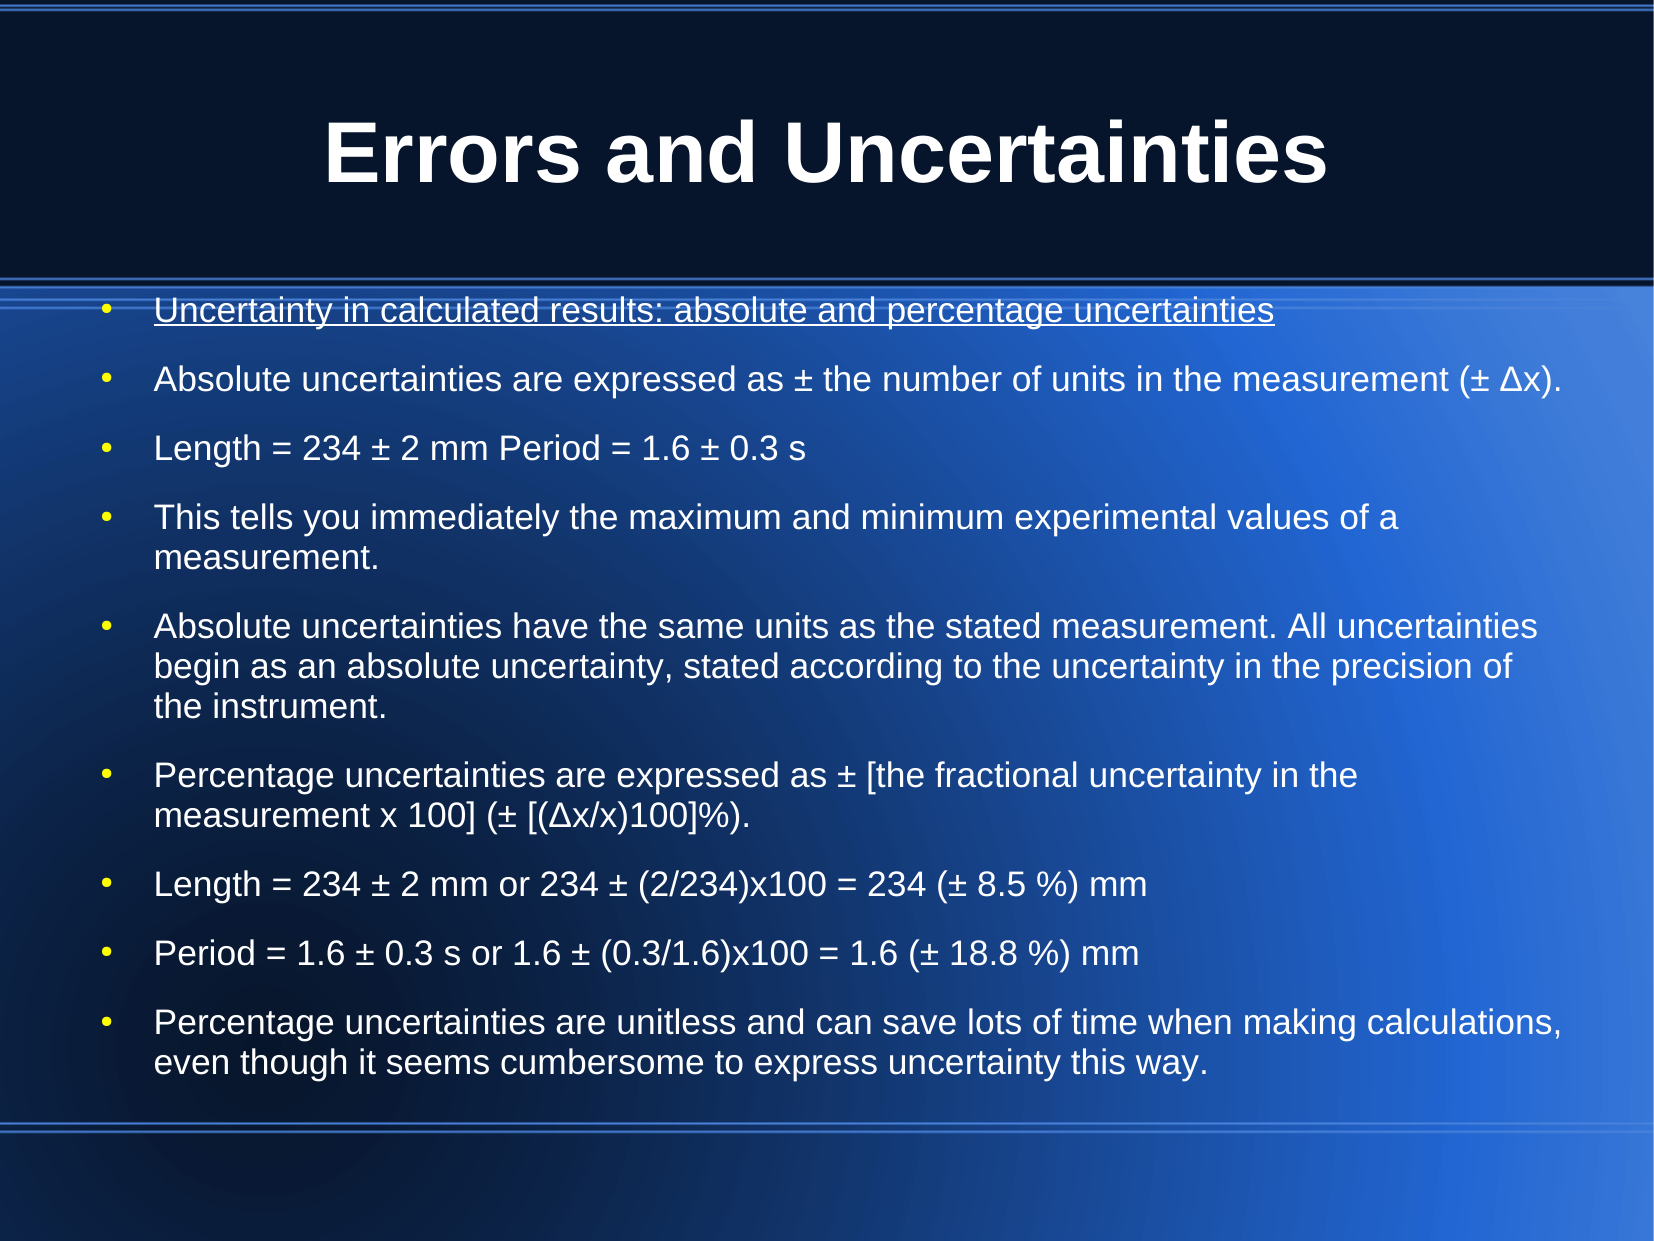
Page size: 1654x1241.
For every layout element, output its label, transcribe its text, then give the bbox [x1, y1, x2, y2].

list Uncertainty in calculated results: absolute and percentage uncertainties Absolute uncertainties are expressed as ± the number of units in the measurement (± Δx). Length = 234 ± 2 mm Period = 1.6 ± 0.3 s This tells you immediately the maximum and minimum experimental values of a measurement. Absolute uncertainties have the same units as the stated measurement. All uncertainties begin as an absolute uncertainty, stated according to the uncertainty in the precision of the instrument. Percentage uncertainties are expressed as ± [the fractional uncertainty in the measurement x 100] (± [(Δx/x)100]%). Length = 234 ± 2 mm or 234 ± (2/234)x100 = 234 (± 8.5 %) mm Period = 1.6 ± 0.3 s or 1.6 ± (0.3/1.6)x100 = 1.6 (± 18.8 %) mm Percentage uncertainties are unitless and can save lots of time when making calculations, even though it seems cumbersome to express uncertainty this way. [82, 290, 1571, 1238]
picture [0, 0, 1654, 1241]
title Errors and Uncertainties [82, 49, 1571, 257]
